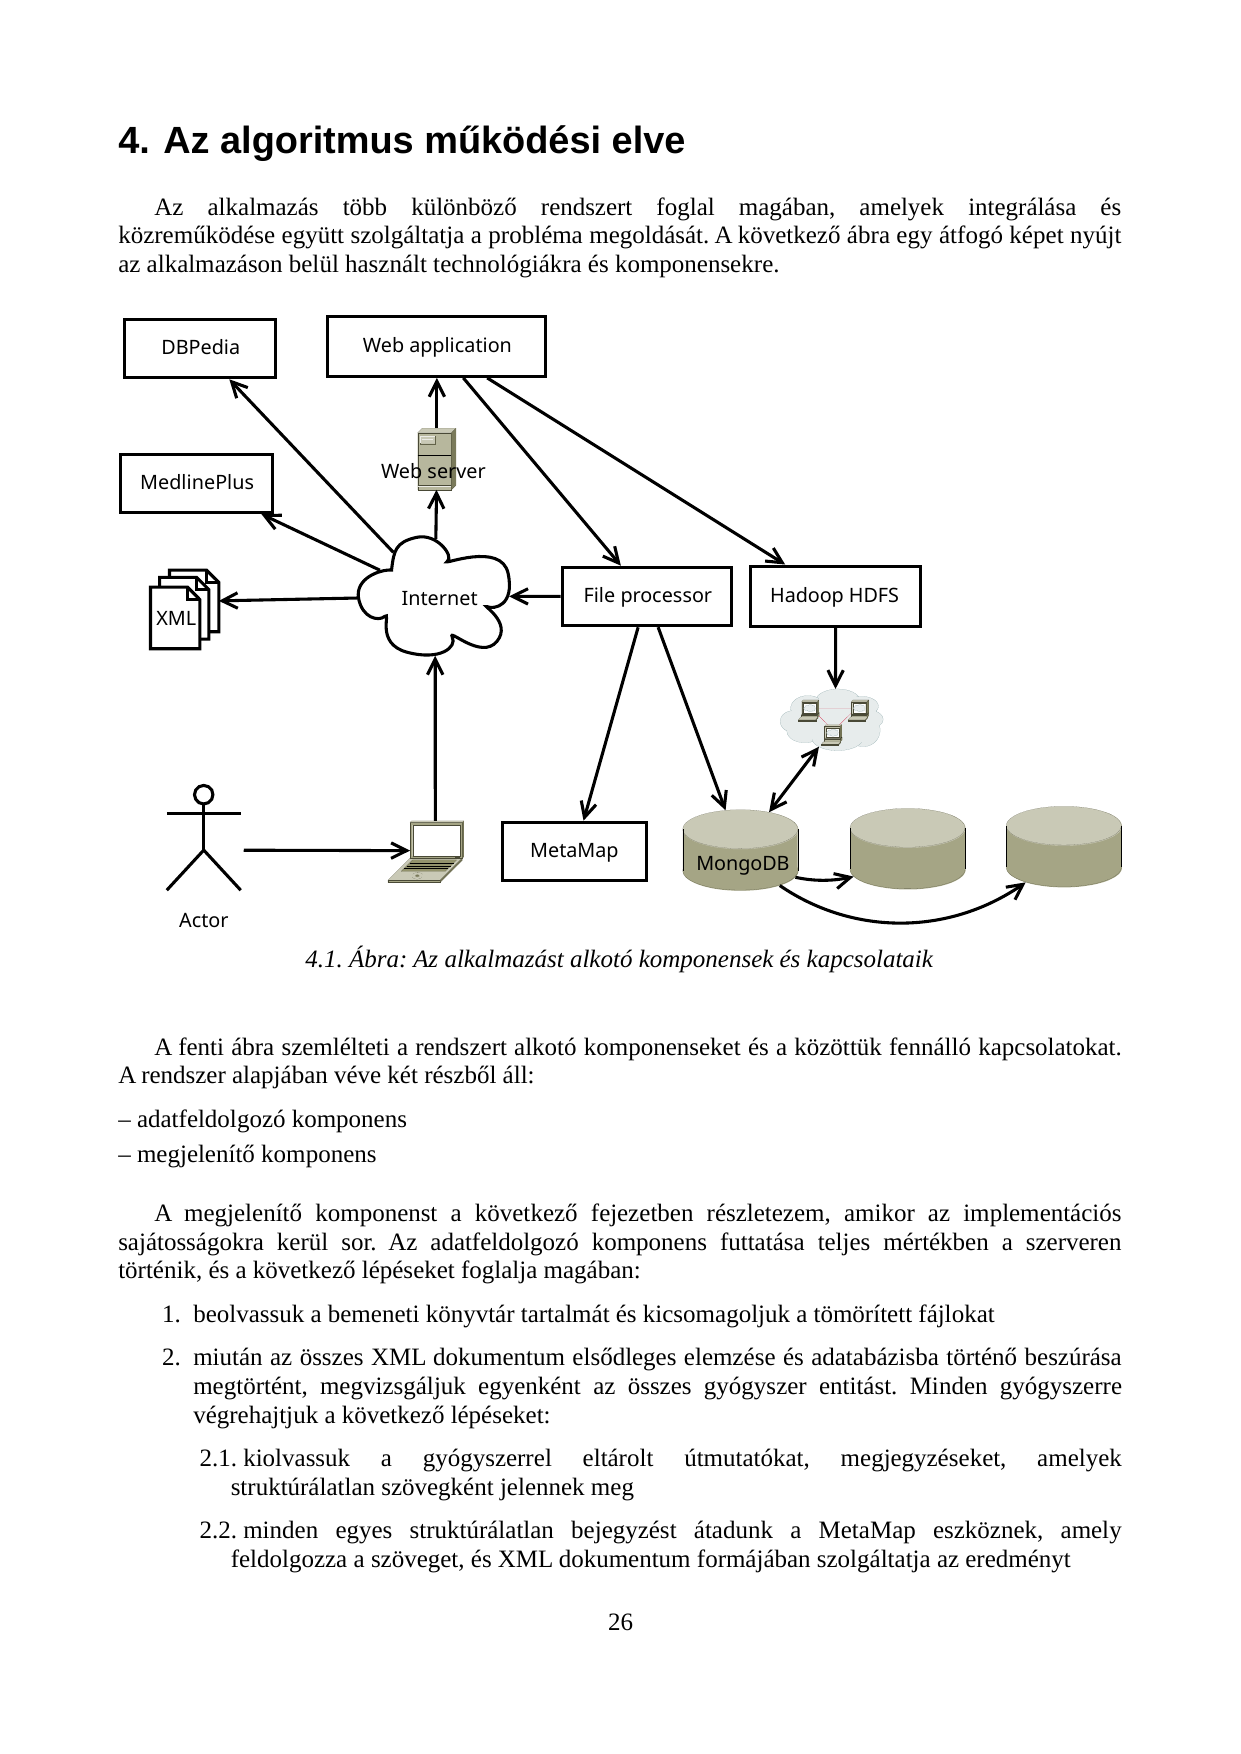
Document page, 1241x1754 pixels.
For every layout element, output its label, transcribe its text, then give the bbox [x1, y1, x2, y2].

text – megjelenítő komponens [118, 1139, 1122, 1168]
title A megjelenítő komponenst a következő fejezetben részletezem, amikor az implementációs sajátosságokra kerül sor. Az adatfeldolgozó komponens futtatása teljes mértékben a szerveren történik, és a következő lépéseket foglalja magában: [118, 1198, 1122, 1284]
subtitle Az algoritmus működési elve [118, 118, 1122, 162]
text – adatfeldolgozó komponens [118, 1104, 1122, 1133]
list kiolvassuk a gyógyszerrel eltárolt útmutatókat, megjegyzéseket, amelyek struktúrálatlan szövegként jelennek meg [193, 1443, 1122, 1501]
list beolvassuk a bemeneti könyvtár tartalmát és kicsomagoljuk a tömörített fájlokat [156, 1299, 1122, 1328]
text Az alkalmazás több különböző rendszert foglal magában, amelyek integrálása és közreműködése együtt szolgáltatja a probléma megoldását. A következő ábra egy átfogó képet nyújt az alkalmazáson belül használt technológiákra és komponensekre. [118, 192, 1122, 278]
title A fenti ábra szemlélteti a rendszert alkotó komponenseket és a közöttük fennálló kapcsolatokat. A rendszer alapjában véve két részből áll: [118, 1032, 1122, 1089]
list minden egyes struktúrálatlan bejegyzést átadunk a MetaMap eszköznek, amely feldolgozza a szöveget, és XML dokumentum formájában szolgáltatja az eredményt [193, 1515, 1122, 1573]
list miután az összes XML dokumentum elsődleges elemzése és adatabázisba történő beszúrása megtörtént, megvizsgáljuk egyenként az összes gyógyszer entitást. Minden gyógyszerre végrehajtjuk a következő lépéseket: [156, 1342, 1122, 1429]
text 4.1. Ábra: Az alkalmazást alkotó komponensek és kapcsolataik [118, 305, 1122, 973]
